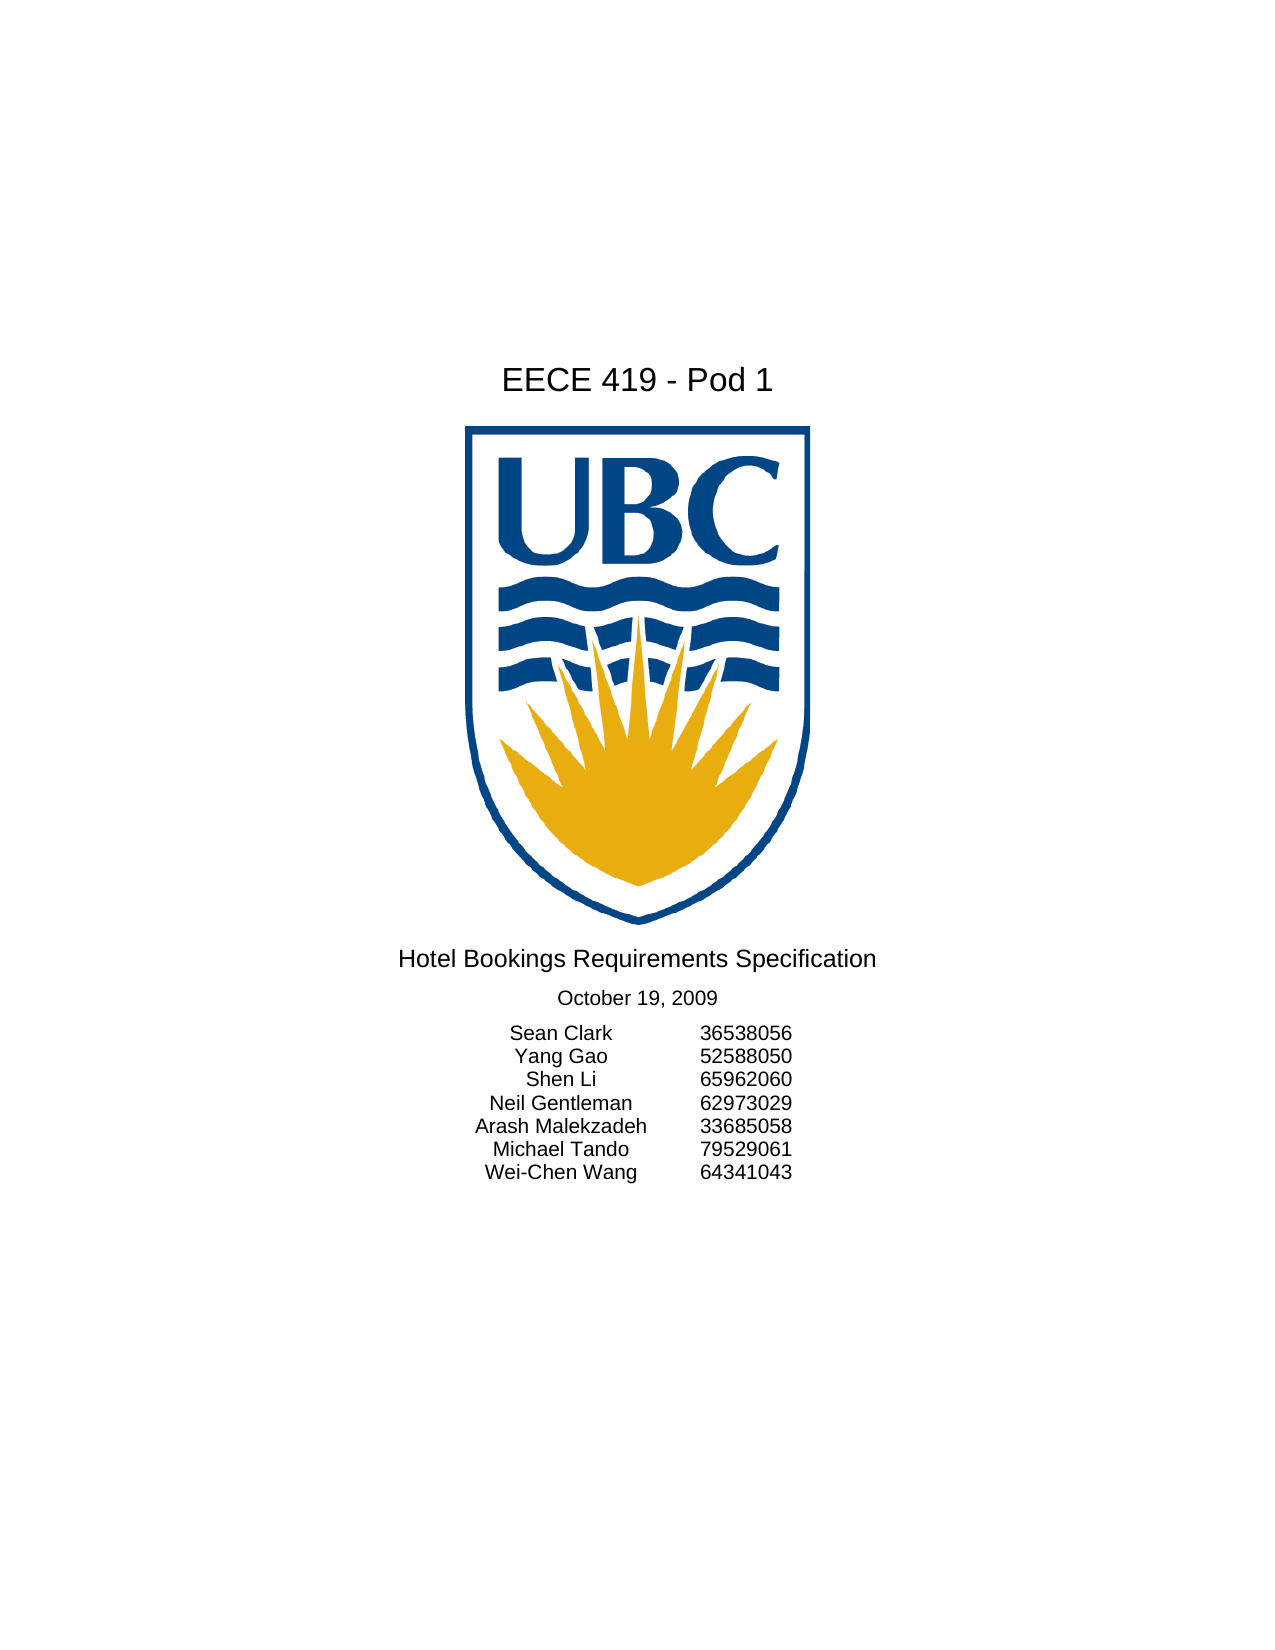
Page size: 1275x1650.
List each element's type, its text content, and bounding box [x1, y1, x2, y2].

table_cell 65962060 [670, 1068, 823, 1091]
text Hotel Bookings Requirements Specification [118, 945, 1157, 973]
table_cell 52588050 [670, 1045, 823, 1068]
table_cell Yang Gao [452, 1045, 669, 1068]
table_cell 79529061 [670, 1138, 823, 1161]
table_header 36538056 [670, 1022, 823, 1045]
table_header Sean Clark [452, 1022, 669, 1045]
table_cell 64341043 [670, 1161, 823, 1184]
text EECE 419 - Pod 1 [118, 362, 1157, 399]
picture [465, 426, 811, 925]
table_cell Michael Tando [452, 1138, 669, 1161]
text October 19, 2009 [118, 987, 1157, 1010]
table_cell Wei-Chen Wang [452, 1161, 669, 1184]
table_cell 33685058 [670, 1115, 823, 1138]
table_cell Arash Malekzadeh [452, 1115, 669, 1138]
table_cell Neil Gentleman [452, 1091, 669, 1114]
table_cell 62973029 [670, 1091, 823, 1114]
table_cell Shen Li [452, 1068, 669, 1091]
